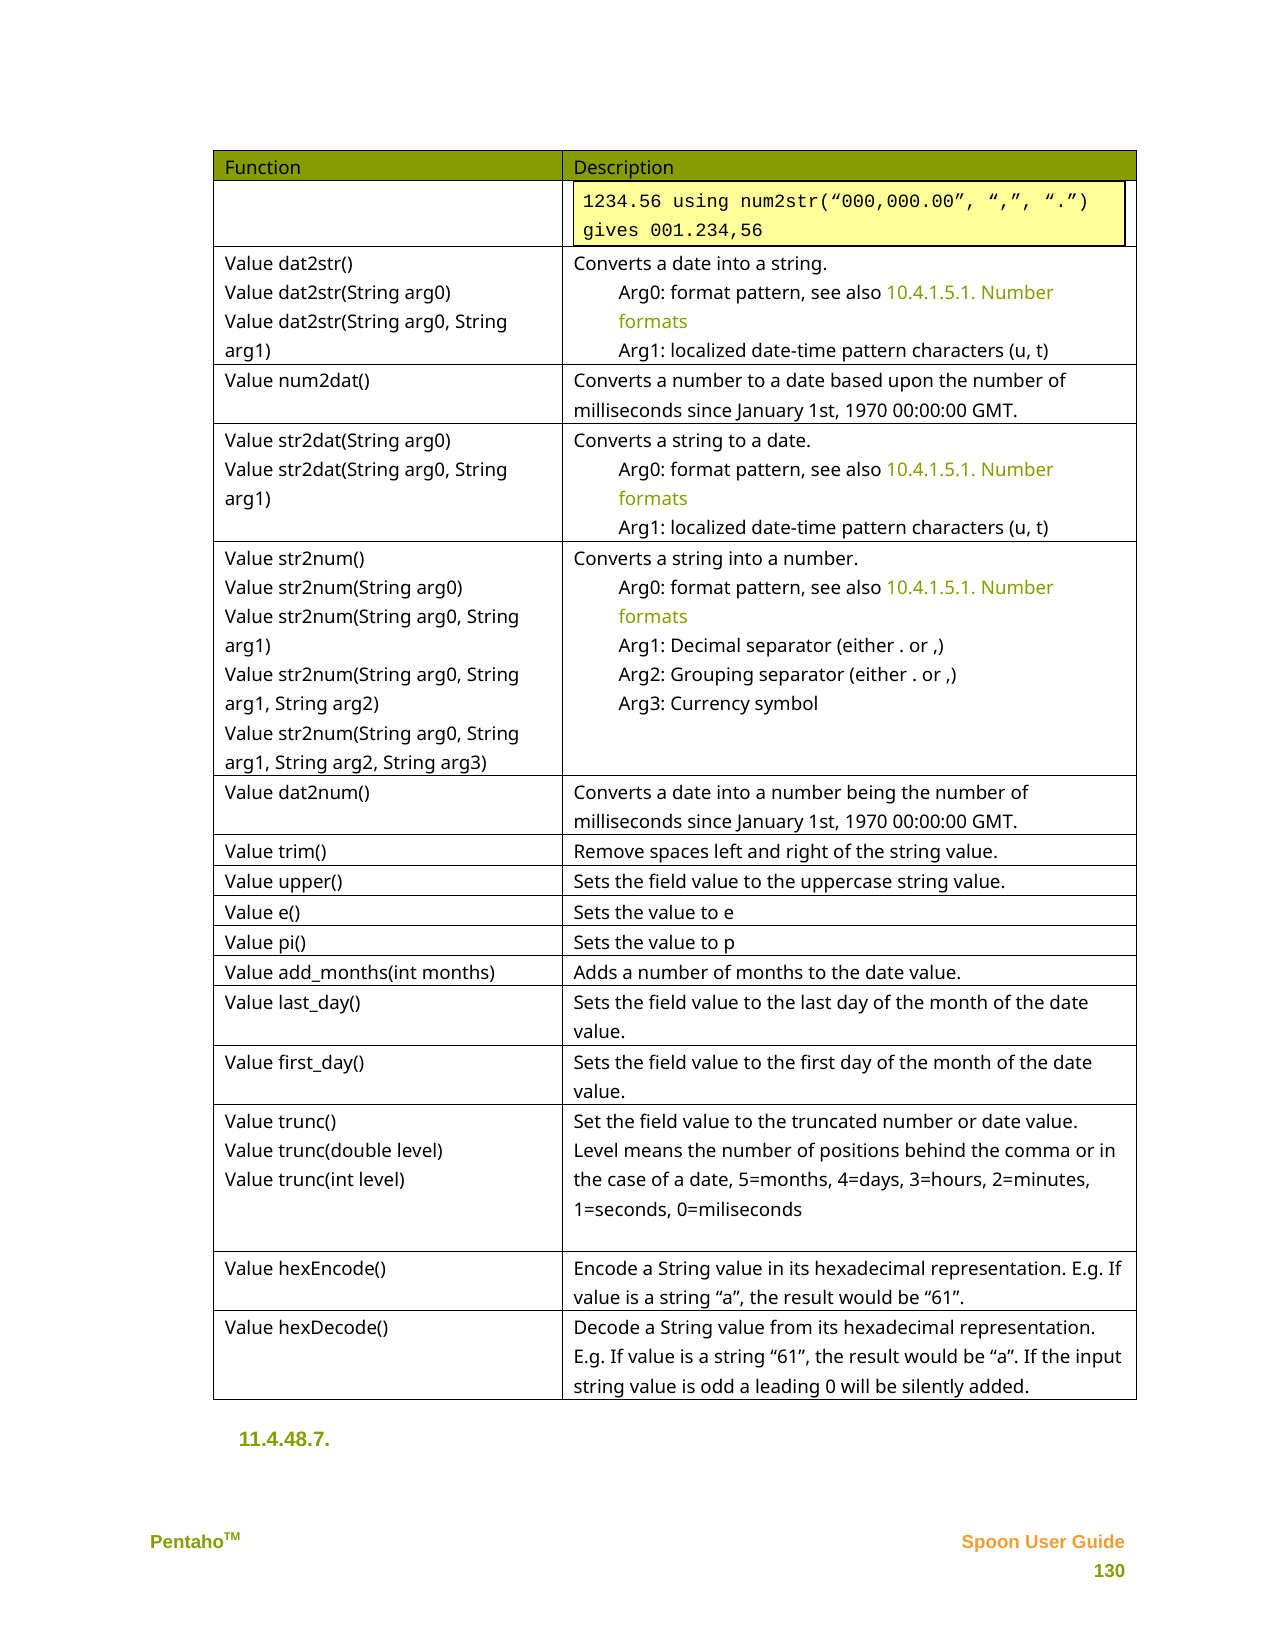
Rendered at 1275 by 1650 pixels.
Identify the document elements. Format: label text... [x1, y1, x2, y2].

table_cell Sets the value to e [563, 896, 1136, 925]
table_cell Decode a String value from its hexadecimal representation. E.g. If value is a string “61”, the result would be “a”. If the input string value is odd a leading 0 will be silently added. [563, 1311, 1136, 1399]
table_cell Value add_months(int months) [214, 956, 562, 985]
table_cell Value last_day() [214, 986, 562, 1045]
table_cell Value str2dat(String arg0) Value str2dat(String arg0, String arg1) [214, 424, 562, 541]
table_cell Value trunc() Value trunc(double level) Value trunc(int level) [214, 1105, 562, 1251]
table_cell Adds a number of months to the date value. [563, 956, 1136, 985]
table_cell Converts a string into a number. Arg0: format pattern, see also 10.4.1.5.1. Number formats Arg1: Decimal separator (either . or ,) Arg2: Grouping separator (either . or ,) Arg3: Currency symbol [563, 542, 1136, 775]
table_cell Converts a date into a string. Arg0: format pattern, see also 10.4.1.5.1. Number formats Arg1: localized date-time pattern characters (u, t) [563, 247, 1136, 363]
table_cell Set the field value to the truncated number or date value. Level means the number of positions behind the comma or in the case of a date, 5=months, 4=days, 3=hours, 2=minutes, 1=seconds, 0=miliseconds [563, 1105, 1136, 1251]
table_cell Value first_day() [214, 1046, 562, 1104]
table_cell Sets the field value to the first day of the month of the date value. [563, 1046, 1136, 1104]
table_cell Value trim() [214, 835, 562, 864]
table_cell Sets the field value to the uppercase string value. [563, 866, 1136, 895]
table_cell Value str2num() Value str2num(String arg0) Value str2num(String arg0, String arg1) Value str2num(String arg0, String arg1, String arg2) Value str2num(String arg0, String arg1, String arg2, String arg3) [214, 542, 562, 775]
table_cell Value pi() [214, 926, 562, 955]
table_cell [214, 181, 562, 246]
table_cell Sets the field value to the last day of the month of the date value. [563, 986, 1136, 1045]
table_cell Converts a string to a date. Arg0: format pattern, see also 10.4.1.5.1. Number formats Arg1: localized date-time pattern characters (u, t) [563, 424, 1136, 541]
table_cell Value hexDecode() [214, 1311, 562, 1399]
table_header Function [214, 151, 562, 180]
table_cell Value e() [214, 896, 562, 925]
table_header Description [563, 151, 1136, 180]
table_cell Value upper() [214, 866, 562, 895]
table_cell Encode a String value in its hexadecimal representation. E.g. If value is a string “a”, the result would be “61”. [563, 1252, 1136, 1310]
table_cell Value dat2str() Value dat2str(String arg0) Value dat2str(String arg0, String arg1) [214, 247, 562, 363]
table_cell Remove spaces left and right of the string value. [563, 835, 1136, 864]
table_cell Value dat2num() [214, 776, 562, 834]
table_cell Converts a date into a number being the number of milliseconds since January 1st, 1970 00:00:00 GMT. [563, 776, 1136, 834]
table_cell Value hexEncode() [214, 1252, 562, 1310]
table_cell Sets the value to p [563, 926, 1136, 955]
table_cell Value num2dat() [214, 365, 562, 423]
table_cell Converts a number to a date based upon the number of milliseconds since January 1st, 1970 00:00:00 GMT. [563, 365, 1136, 423]
